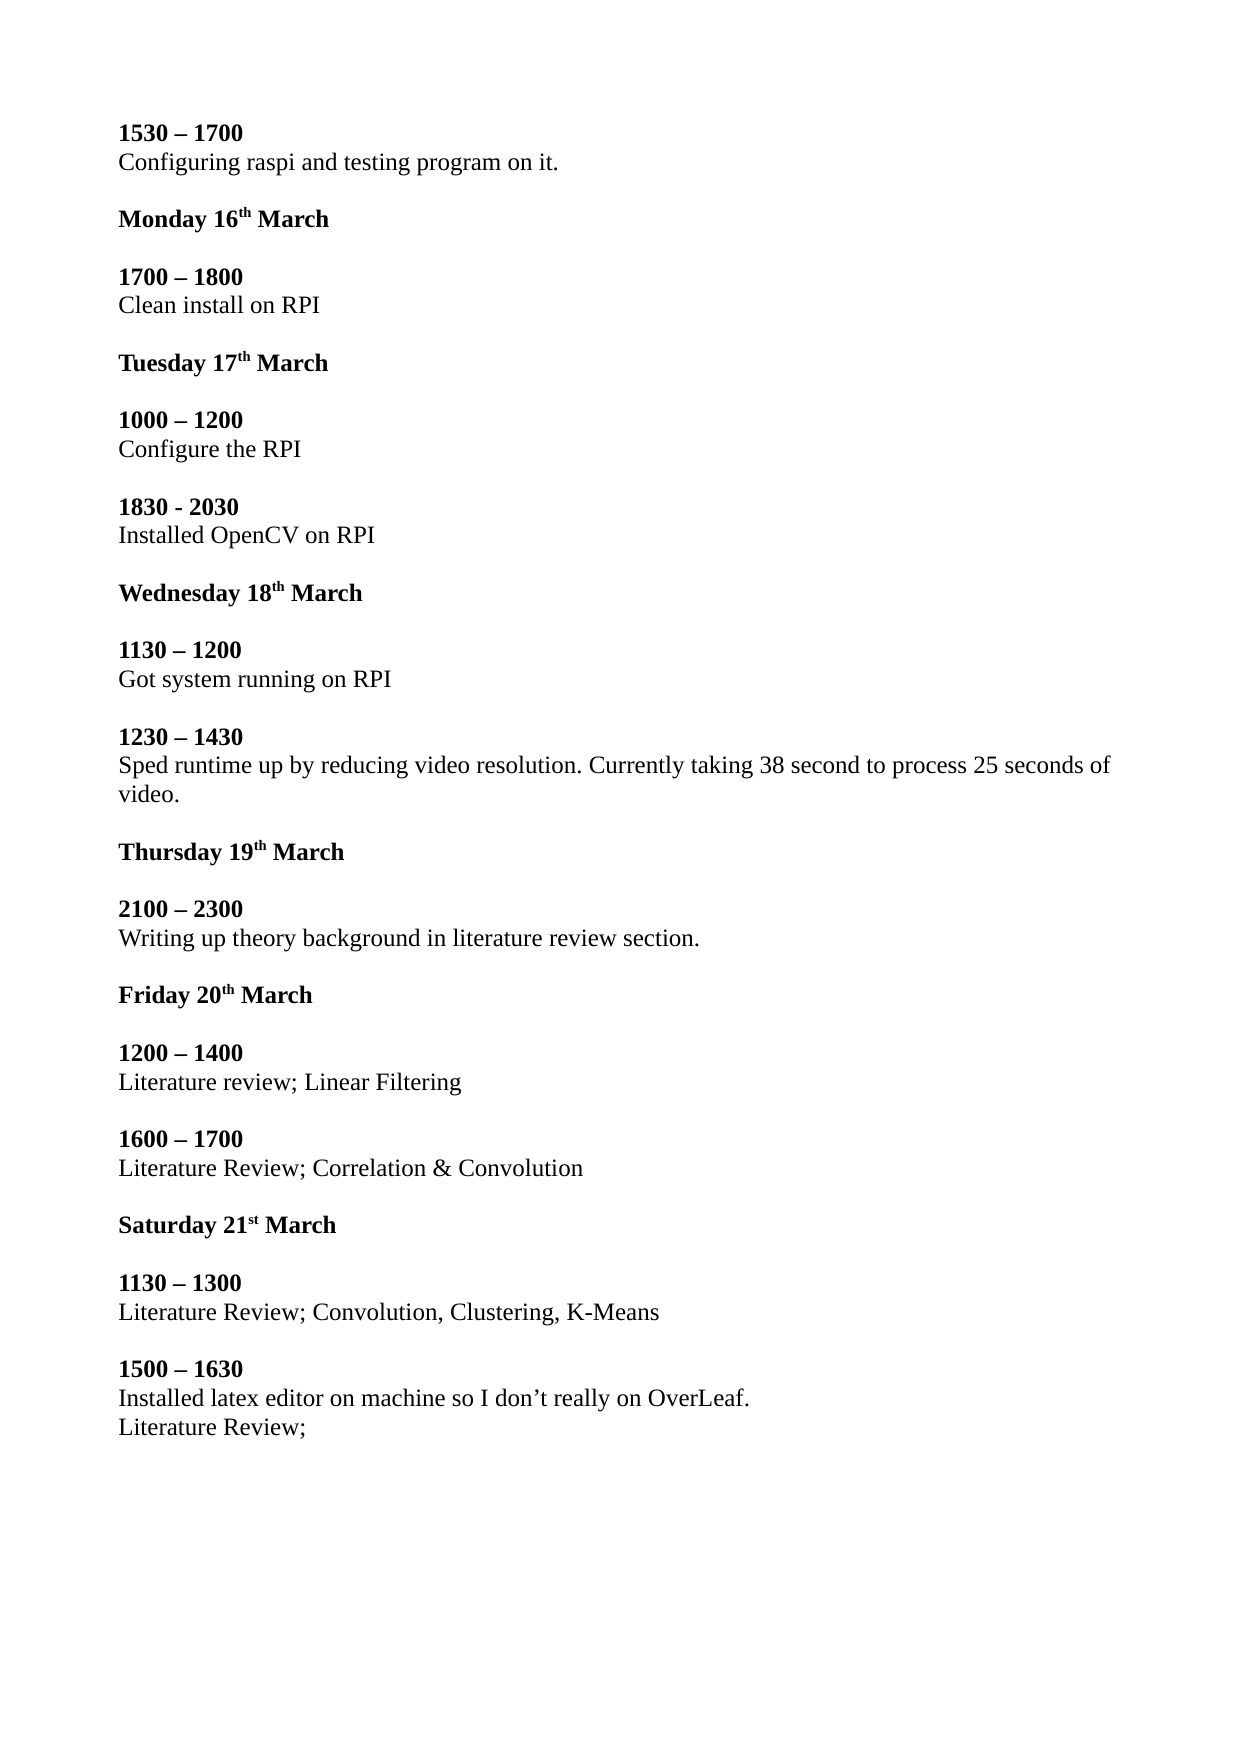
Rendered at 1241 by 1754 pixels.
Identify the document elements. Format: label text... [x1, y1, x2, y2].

text 1600 – 1700 [118, 1124, 1122, 1153]
text Friday 20th March [118, 981, 1122, 1009]
text 1500 – 1630 [118, 1354, 1122, 1383]
text Installed latex editor on machine so I don’t really on OverLeaf. [118, 1383, 1122, 1412]
text Installed OpenCV on RPI [118, 521, 1122, 549]
text Configuring raspi and testing program on it. [118, 147, 1122, 176]
text Writing up theory background in literature review section. [118, 923, 1122, 952]
text 1530 – 1700 [118, 118, 1122, 147]
text Tuesday 17th March [118, 348, 1122, 377]
text 1200 – 1400 [118, 1038, 1122, 1067]
text Literature Review; Convolution, Clustering, K-Means [118, 1297, 1122, 1326]
text 1130 – 1200 [118, 636, 1122, 664]
text Clean install on RPI [118, 291, 1122, 319]
text Saturday 21st March [118, 1211, 1122, 1239]
text Got system running on RPI [118, 664, 1122, 693]
text Thursday 19th March [118, 837, 1122, 866]
text 1230 – 1430 [118, 722, 1122, 751]
text Configure the RPI [118, 434, 1122, 463]
text Literature Review; Correlation & Convolution [118, 1153, 1122, 1182]
text 1830 - 2030 [118, 492, 1122, 521]
text Monday 16th March [118, 204, 1122, 233]
text Sped runtime up by reducing video resolution. Currently taking 38 second to process 25 seconds of video. [118, 751, 1122, 808]
text 1000 – 1200 [118, 406, 1122, 434]
text 1130 – 1300 [118, 1268, 1122, 1297]
text Literature review; Linear Filtering [118, 1067, 1122, 1096]
text Literature Review; [118, 1412, 1122, 1441]
text Wednesday 18th March [118, 578, 1122, 607]
text 1700 – 1800 [118, 262, 1122, 291]
text 2100 – 2300 [118, 894, 1122, 923]
